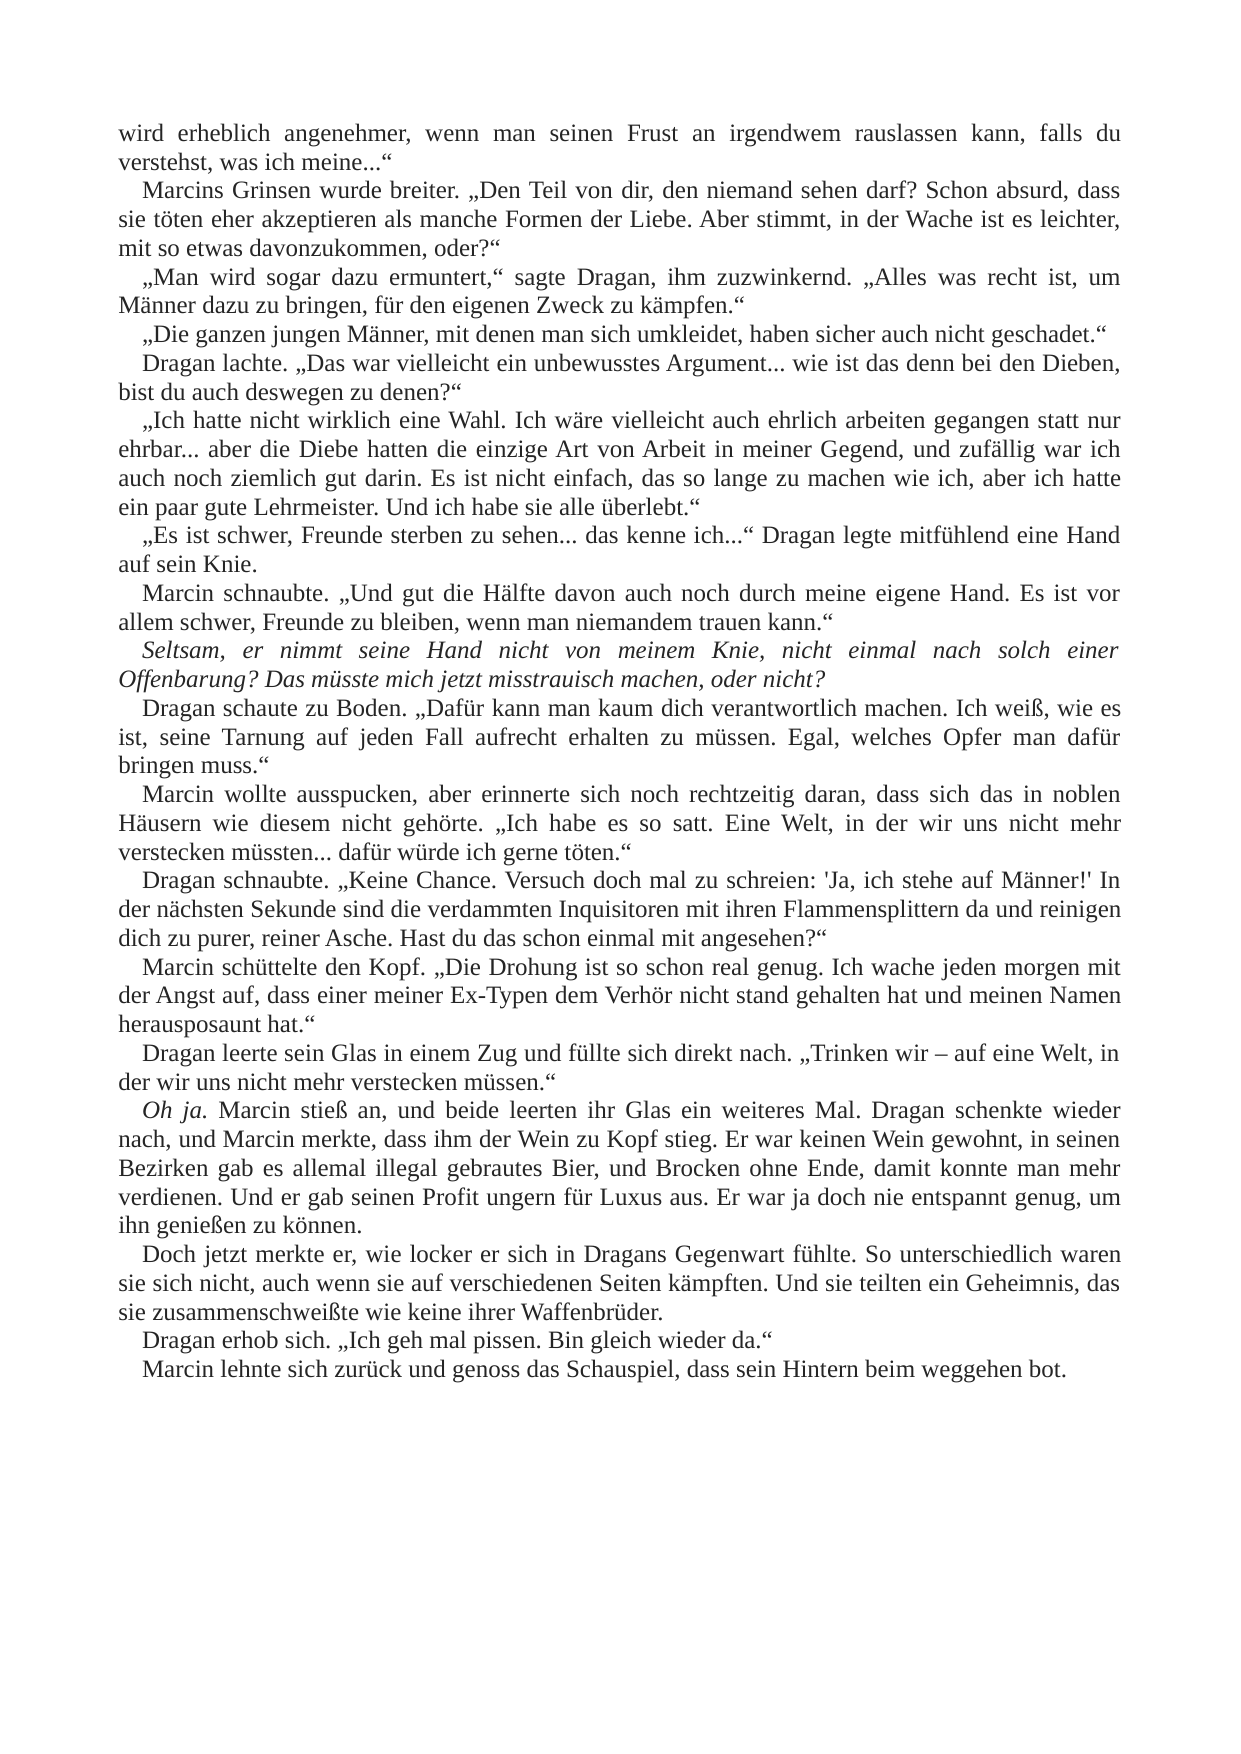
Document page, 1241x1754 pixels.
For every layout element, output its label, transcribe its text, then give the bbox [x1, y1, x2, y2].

text „Es ist schwer, Freunde sterben zu sehen... das kenne ich...“ Dragan legte mitfühlend eine Hand auf sein Knie. [118, 521, 1122, 578]
text Doch jetzt merkte er, wie locker er sich in Dragans Gegenwart fühlte. So unterschiedlich waren sie sich nicht, auch wenn sie auf verschiedenen Seiten kämpften. Und sie teilten ein Geheimnis, das sie zusammenschweißte wie keine ihrer Waffenbrüder. [118, 1239, 1122, 1326]
text Dragan leerte sein Glas in einem Zug und füllte sich direkt nach. „Trinken wir – auf eine Welt, in der wir uns nicht mehr verstecken müssen.“ [118, 1038, 1122, 1096]
text Marcin wollte ausspucken, aber erinnerte sich noch rechtzeitig daran, dass sich das in noblen Häusern wie diesem nicht gehörte. „Ich habe es so satt. Eine Welt, in der wir uns nicht mehr verstecken müssten... dafür würde ich gerne töten.“ [118, 779, 1122, 866]
text Marcin lehnte sich zurück und genoss das Schauspiel, dass sein Hintern beim weggehen bot. [118, 1354, 1122, 1383]
text „Die ganzen jungen Männer, mit denen man sich umkleidet, haben sicher auch nicht geschadet.“ [118, 319, 1122, 348]
text Dragan schnaubte. „Keine Chance. Versuch doch mal zu schreien: 'Ja, ich stehe auf Männer!' In der nächsten Sekunde sind die verdammten Inquisitoren mit ihren Flammensplittern da und reinigen dich zu purer, reiner Asche. Hast du das schon einmal mit angesehen?“ [118, 866, 1122, 952]
text Dragan lachte. „Das war vielleicht ein unbewusstes Argument... wie ist das denn bei den Dieben, bist du auch deswegen zu denen?“ [118, 348, 1122, 406]
text wird erheblich angenehmer, wenn man seinen Frust an irgendwem rauslassen kann, falls du verstehst, was ich meine...“ [118, 118, 1122, 176]
text Marcins Grinsen wurde breiter. „Den Teil von dir, den niemand sehen darf? Schon absurd, dass sie töten eher akzeptieren als manche Formen der Liebe. Aber stimmt, in der Wache ist es leichter, mit so etwas davonzukommen, oder?“ [118, 176, 1122, 262]
text Seltsam, er nimmt seine Hand nicht von meinem Knie, nicht einmal nach solch einer Offenbarung? Das müsste mich jetzt misstrauisch machen, oder nicht? [118, 636, 1122, 693]
text „Ich hatte nicht wirklich eine Wahl. Ich wäre vielleicht auch ehrlich arbeiten gegangen statt nur ehrbar... aber die Diebe hatten die einzige Art von Arbeit in meiner Gegend, und zufällig war ich auch noch ziemlich gut darin. Es ist nicht einfach, das so lange zu machen wie ich, aber ich hatte ein paar gute Lehrmeister. Und ich habe sie alle überlebt.“ [118, 406, 1122, 521]
text Dragan schaute zu Boden. „Dafür kann man kaum dich verantwortlich machen. Ich weiß, wie es ist, seine Tarnung auf jeden Fall aufrecht erhalten zu müssen. Egal, welches Opfer man dafür bringen muss.“ [118, 693, 1122, 779]
text Dragan erhob sich. „Ich geh mal pissen. Bin gleich wieder da.“ [118, 1326, 1122, 1354]
text Marcin schnaubte. „Und gut die Hälfte davon auch noch durch meine eigene Hand. Es ist vor allem schwer, Freunde zu bleiben, wenn man niemandem trauen kann.“ [118, 578, 1122, 636]
text Marcin schüttelte den Kopf. „Die Drohung ist so schon real genug. Ich wache jeden morgen mit der Angst auf, dass einer meiner Ex-Typen dem Verhör nicht stand gehalten hat und meinen Namen herausposaunt hat.“ [118, 952, 1122, 1038]
text „Man wird sogar dazu ermuntert,“ sagte Dragan, ihm zuzwinkernd. „Alles was recht ist, um Männer dazu zu bringen, für den eigenen Zweck zu kämpfen.“ [118, 262, 1122, 319]
text Oh ja. Marcin stieß an, und beide leerten ihr Glas ein weiteres Mal. Dragan schenkte wieder nach, und Marcin merkte, dass ihm der Wein zu Kopf stieg. Er war keinen Wein gewohnt, in seinen Bezirken gab es allemal illegal gebrautes Bier, und Brocken ohne Ende, damit konnte man mehr verdienen. Und er gab seinen Profit ungern für Luxus aus. Er war ja doch nie entspannt genug, um ihn genießen zu können. [118, 1096, 1122, 1239]
